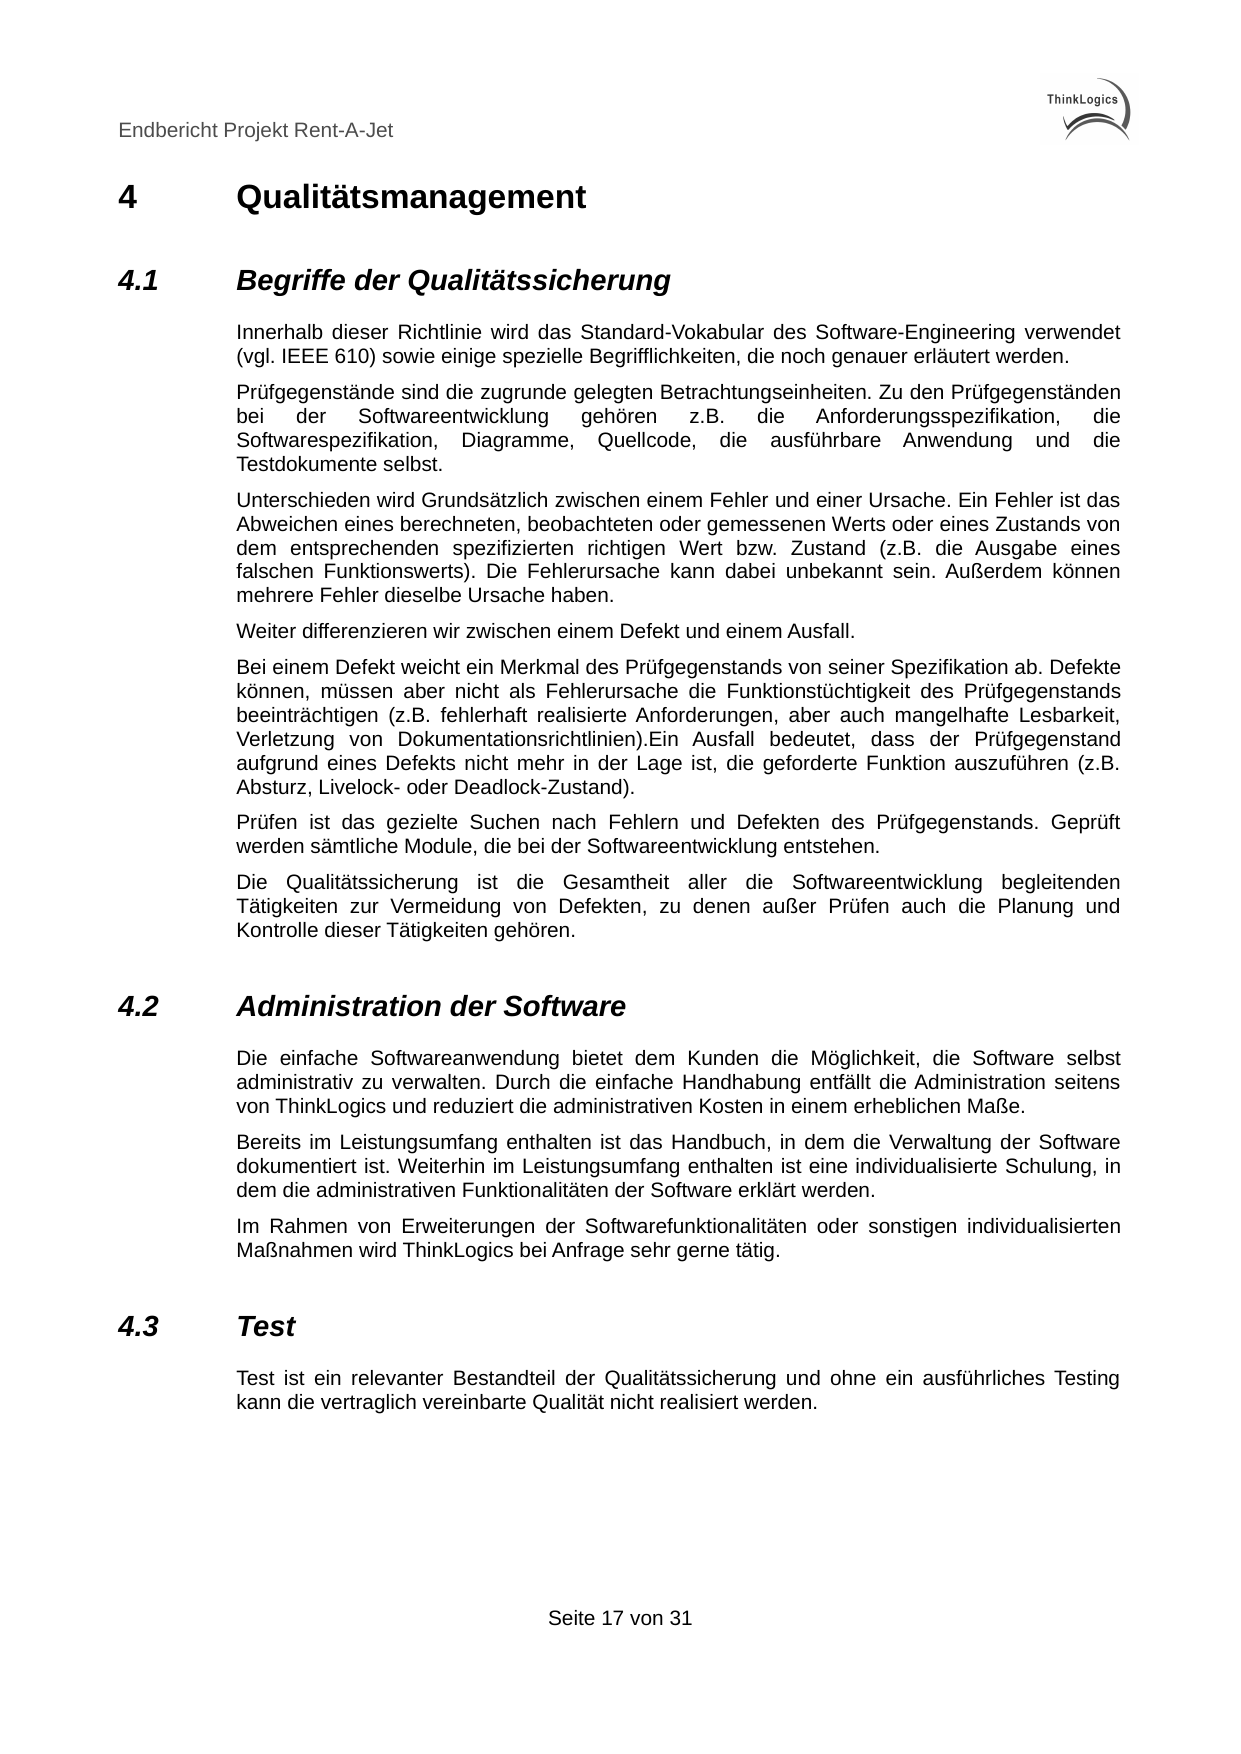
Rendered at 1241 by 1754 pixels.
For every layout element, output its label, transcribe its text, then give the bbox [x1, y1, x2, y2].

text Die Qualitätssicherung ist die Gesamtheit aller die Softwareentwicklung begleitenden Tätigkeiten zur Vermeidung von Defekten, zu denen außer Prüfen auch die Planung und Kontrolle dieser Tätigkeiten gehören. [236, 870, 1122, 942]
text Im Rahmen von Erweiterungen der Softwarefunktionalitäten oder sonstigen individualisierten Maßnahmen wird ThinkLogics bei Anfrage sehr gerne tätig. [236, 1213, 1122, 1261]
text Prüfgegenstände sind die zugrunde gelegten Betrachtungseinheiten. Zu den Prüfgegenständen bei der Softwareentwicklung gehören z.B. die Anforderungsspezifikation, die Softwarespezifikation, Diagramme, Quellcode, die ausführbare Anwendung und die Testdokumente selbst. [236, 380, 1122, 476]
subtitle Begriffe der Qualitätssicherung [118, 263, 1122, 297]
text Test ist ein relevanter Bestandteil der Qualitätssicherung und ohne ein ausführliches Testing kann die vertraglich vereinbarte Qualität nicht realisiert werden. [236, 1366, 1122, 1414]
text Die einfache Softwareanwendung bietet dem Kunden die Möglichkeit, die Software selbst administrativ zu verwalten. Durch die einfache Handhabung entfällt die Administration seitens von ThinkLogics und reduziert die administrativen Kosten in einem erheblichen Maße. [236, 1046, 1122, 1118]
text Unterschieden wird Grundsätzlich zwischen einem Fehler und einer Ursache. Ein Fehler ist das Abweichen eines berechneten, beobachteten oder gemessenen Werts oder eines Zustands von dem entsprechenden spezifizierten richtigen Wert bzw. Zustand (z.B. die Ausgabe eines falschen Funktionswerts). Die Fehlerursache kann dabei unbekannt sein. Außerdem können mehrere Fehler dieselbe Ursache haben. [236, 487, 1122, 607]
text Weiter differenzieren wir zwischen einem Defekt und einem Ausfall. [236, 619, 1122, 643]
subtitle Test [118, 1309, 1122, 1342]
text Bei einem Defekt weicht ein Merkmal des Prüfgegenstands von seiner Spezifikation ab. Defekte können, müssen aber nicht als Fehlerursache die Funktionstüchtigkeit des Prüfgegenstands beeinträchtigen (z.B. fehlerhaft realisierte Anforderungen, aber auch mangelhafte Lesbarkeit, Verletzung von Dokumentationsrichtlinien).Ein Ausfall bedeutet, dass der Prüfgegenstand aufgrund eines Defekts nicht mehr in der Lage ist, die geforderte Funktion auszuführen (z.B. Absturz, Livelock- oder Deadlock-Zustand). [236, 655, 1122, 798]
subtitle Administration der Software [118, 989, 1122, 1023]
subtitle Qualitätsmanagement [118, 177, 1122, 216]
text Prüfen ist das gezielte Suchen nach Fehlern und Defekten des Prüfgegenstands. Geprüft werden sämtliche Module, die bei der Softwareentwicklung entstehen. [236, 810, 1122, 858]
text Innerhalb dieser Richtlinie wird das Standard-Vokabular des Software-Engineering verwendet (vgl. IEEE 610) sowie einige spezielle Begrifflichkeiten, die noch genauer erläutert werden. [236, 320, 1122, 368]
text Bereits im Leistungsumfang enthalten ist das Handbuch, in dem die Verwaltung der Software dokumentiert ist. Weiterhin im Leistungsumfang enthalten ist eine individualisierte Schulung, in dem die administrativen Funktionalitäten der Software erklärt werden. [236, 1130, 1122, 1202]
